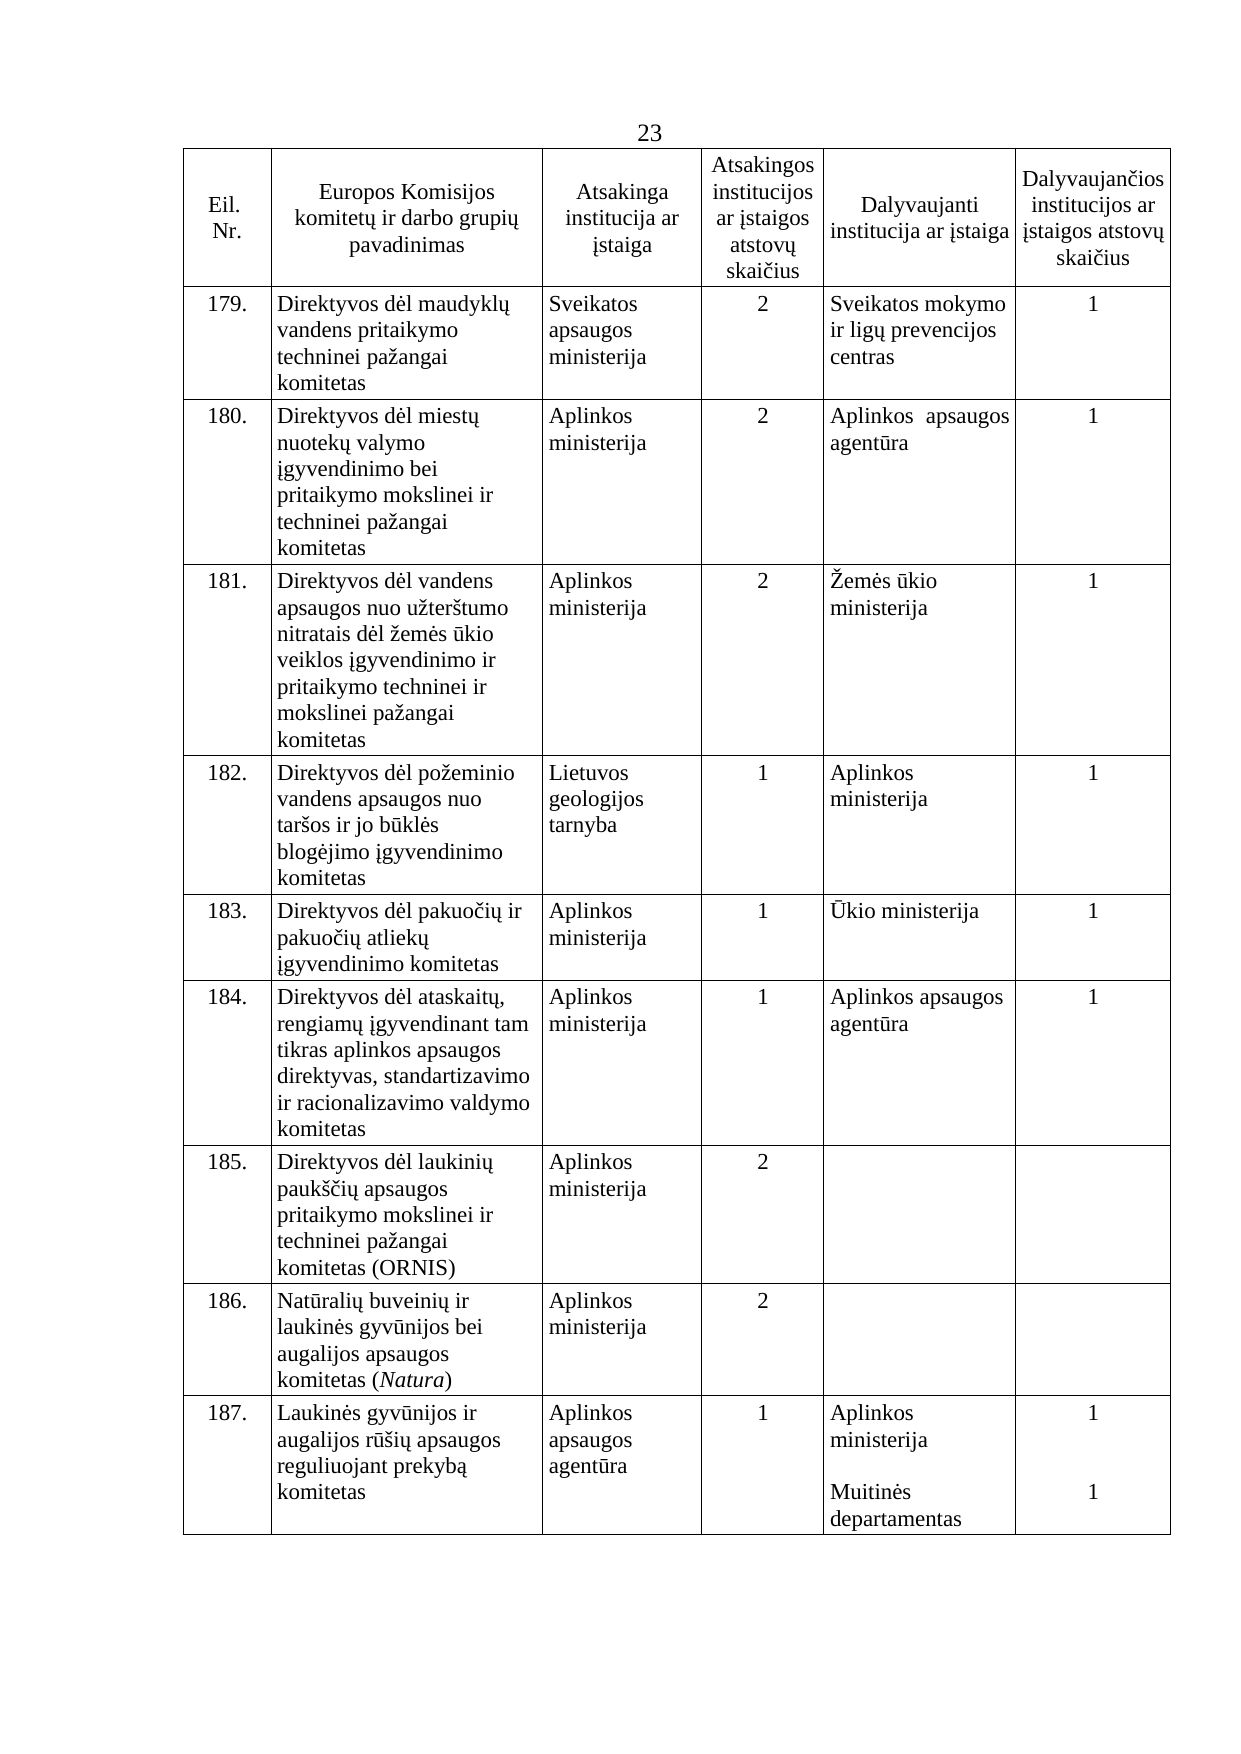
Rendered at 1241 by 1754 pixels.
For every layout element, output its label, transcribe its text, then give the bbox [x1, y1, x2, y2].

table_cell 183. [184, 895, 271, 979]
table_cell 1 [1016, 895, 1170, 979]
table_cell 1 [1016, 400, 1170, 563]
table_cell 1 [1016, 287, 1170, 398]
table_header Atsakinga institucija ar įstaiga [543, 149, 701, 286]
table_cell 1 [702, 756, 823, 893]
table_cell Aplinkos ministerija [543, 400, 701, 563]
table_cell 186. [184, 1284, 271, 1395]
table_cell 1 [1016, 565, 1170, 755]
table_cell 2 [702, 400, 823, 563]
table_cell Laukinės gyvūnijos ir augalijos rūšių apsaugos reguliuojant prekybą komitetas [272, 1396, 542, 1534]
table_header Atsakingos institucijos ar įstaigos atstovų skaičius [702, 149, 823, 286]
table_cell Sveikatos mokymo ir ligų prevencijos centras [824, 287, 1015, 398]
table_cell Aplinkos apsaugos agentūra [824, 400, 1015, 563]
table_cell Aplinkos ministerija [543, 1284, 701, 1395]
table_cell 1 [1016, 756, 1170, 893]
table_cell 179. [184, 287, 271, 398]
table_header Dalyvaujanti institucija ar įstaiga [824, 149, 1015, 286]
table_cell Aplinkos apsaugos agentūra [543, 1396, 701, 1534]
table_cell Direktyvos dėl ataskaitų, rengiamų įgyvendinant tam tikras aplinkos apsaugos direktyvas, standartizavimo ir racionalizavimo valdymo komitetas [272, 981, 542, 1144]
table_cell 187. [184, 1396, 271, 1534]
table_cell 180. [184, 400, 271, 563]
table_cell 2 [702, 1146, 823, 1283]
table_cell Direktyvos dėl pakuočių ir pakuočių atliekų įgyvendinimo komitetas [272, 895, 542, 979]
table_cell 181. [184, 565, 271, 755]
table_cell Sveikatos apsaugos ministerija [543, 287, 701, 398]
table_cell [824, 1146, 1015, 1283]
table_cell [824, 1284, 1015, 1395]
table_cell Ūkio ministerija [824, 895, 1015, 979]
table_cell Direktyvos dėl maudyklų vandens pritaikymo techninei pažangai komitetas [272, 287, 542, 398]
table_cell 2 [702, 287, 823, 398]
table_cell 1 [702, 895, 823, 979]
table_cell Direktyvos dėl vandens apsaugos nuo užterštumo nitratais dėl žemės ūkio veiklos įgyvendinimo ir pritaikymo techninei ir mokslinei pažangai komitetas [272, 565, 542, 755]
table_cell Aplinkos apsaugos agentūra [824, 981, 1015, 1144]
table_cell 1 [702, 981, 823, 1144]
table_cell 184. [184, 981, 271, 1144]
table_header Europos Komisijos komitetų ir darbo grupių pavadinimas [272, 149, 542, 286]
table_cell [1016, 1146, 1170, 1283]
table_cell 2 [702, 565, 823, 755]
table_cell Natūralių buveinių ir laukinės gyvūnijos bei augalijos apsaugos komitetas (Natura) [272, 1284, 542, 1395]
table_cell 1 [702, 1396, 823, 1534]
table_cell Aplinkos ministerija [543, 1146, 701, 1283]
table_cell Žemės ūkio ministerija [824, 565, 1015, 755]
table_cell Aplinkos ministerija [543, 981, 701, 1144]
table_cell Direktyvos dėl laukinių paukščių apsaugos pritaikymo mokslinei ir techninei pažangai komitetas (ORNIS) [272, 1146, 542, 1283]
table_cell 185. [184, 1146, 271, 1283]
table_cell Aplinkos ministerija [824, 756, 1015, 893]
table_cell Direktyvos dėl miestų nuotekų valymo įgyvendinimo bei pritaikymo mokslinei ir techninei pažangai komitetas [272, 400, 542, 563]
table_cell Direktyvos dėl požeminio vandens apsaugos nuo taršos ir jo būklės blogėjimo įgyvendinimo komitetas [272, 756, 542, 893]
table_cell [1016, 1284, 1170, 1395]
table_cell Lietuvos geologijos tarnyba [543, 756, 701, 893]
table_header Dalyvaujančios institucijos ar įstaigos atstovų skaičius [1016, 149, 1170, 286]
table_cell 1 1 [1016, 1396, 1170, 1534]
table_cell Aplinkos ministerija [543, 895, 701, 979]
table_cell Aplinkos ministerija Muitinės departamentas [824, 1396, 1015, 1534]
table_cell 2 [702, 1284, 823, 1395]
table_header Eil. Nr. [184, 149, 271, 286]
table_cell 1 [1016, 981, 1170, 1144]
table_cell 182. [184, 756, 271, 893]
table_cell Aplinkos ministerija [543, 565, 701, 755]
